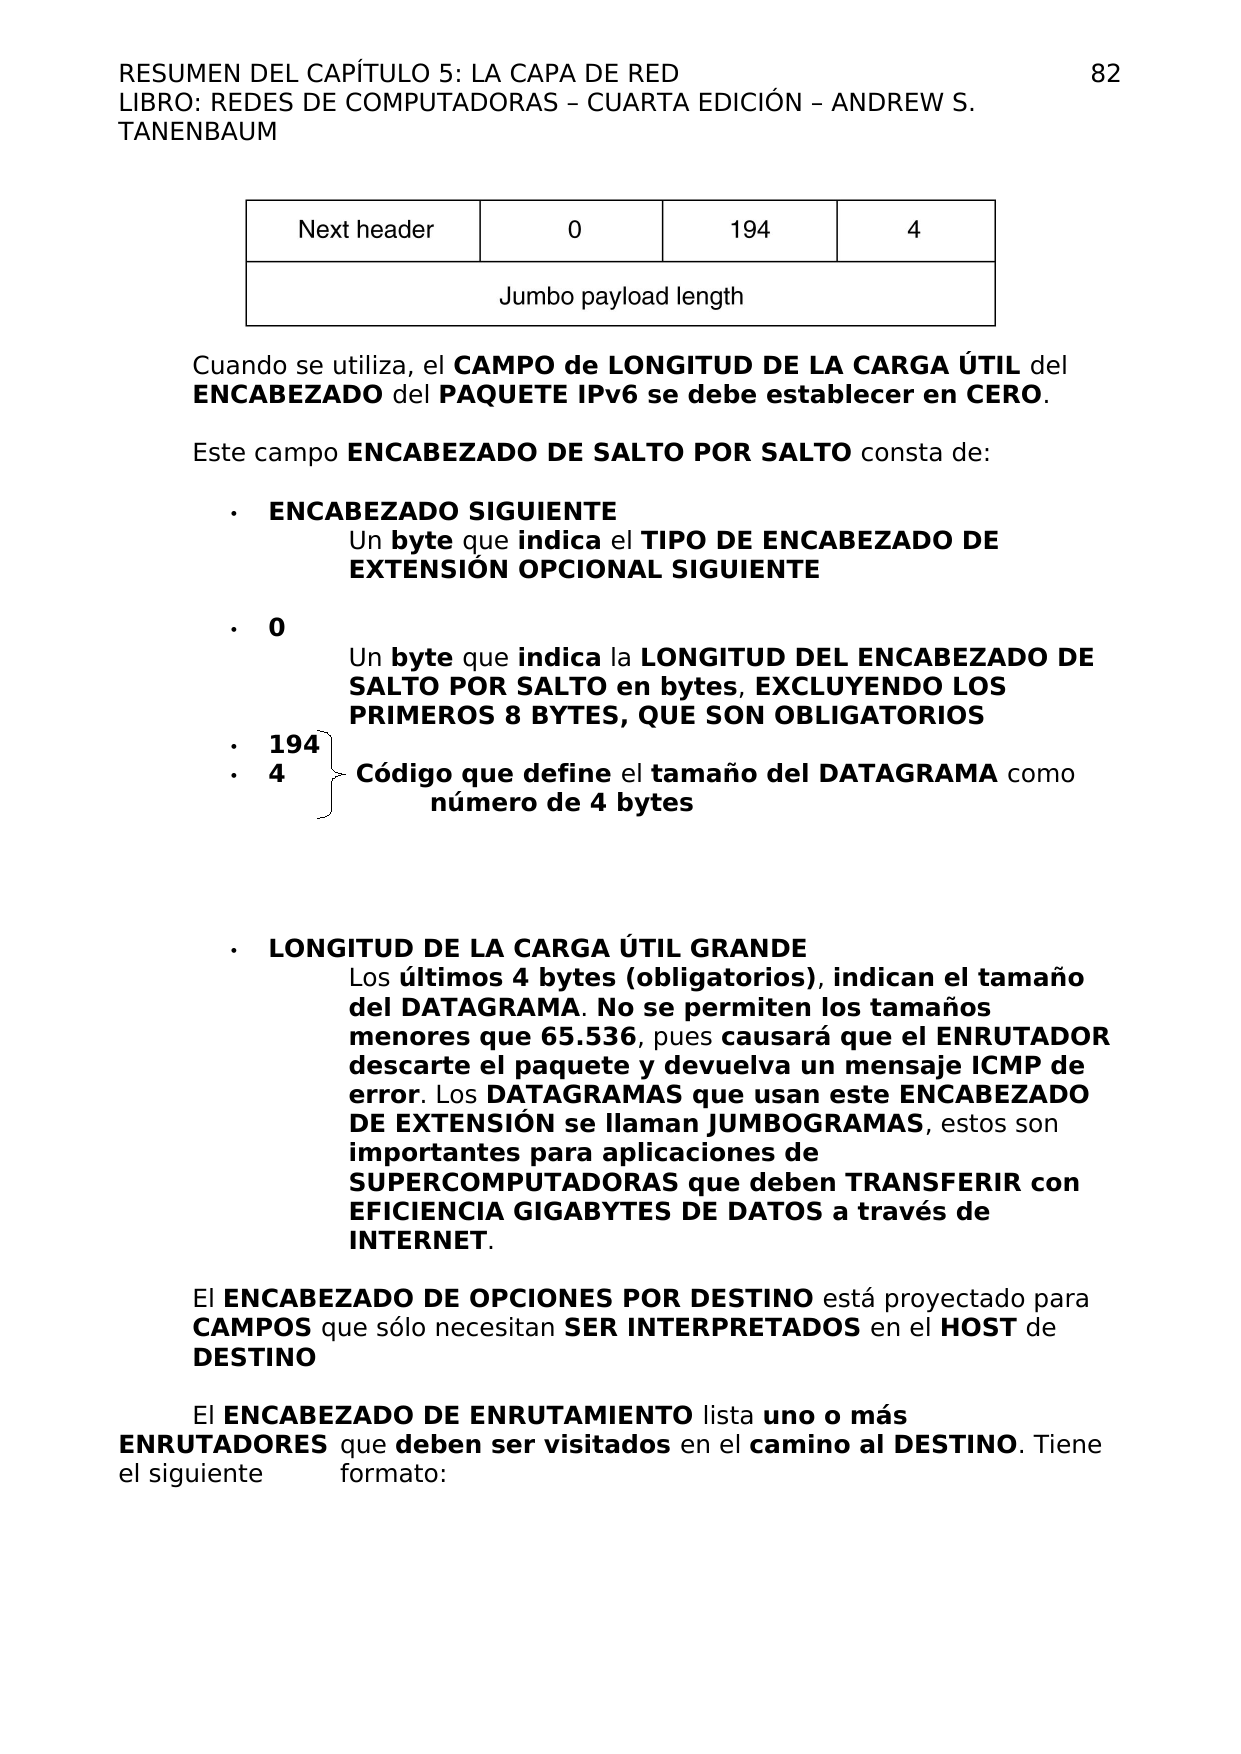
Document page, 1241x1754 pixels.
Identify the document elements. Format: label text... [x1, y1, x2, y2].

list 0 [231, 613, 1122, 643]
picture [220, 176, 1020, 351]
list LONGITUD DE LA CARGA ÚTIL GRANDE [231, 934, 1122, 963]
text Este campo ENCABEZADO DE SALTO POR SALTO consta de: [118, 438, 1122, 468]
list Los últimos 4 bytes (obligatorios), indican el tamaño del DATAGRAMA. No se permiten los tamaños menores que 65.536, pues causará que el ENRUTADOR descarte el paquete y devuelva un mensaje ICMP de error. Los DATAGRAMAS que usan este ENCABEZADO DE EXTENSIÓN se llaman JUMBOGRAMAS, estos son importantes para aplicaciones de SUPERCOMPUTADORAS que deben TRANSFERIR con EFICIENCIA GIGABYTES DE DATOS a través de INTERNET. [311, 963, 1122, 1255]
list 4 Código que define el tamaño del DATAGRAMA como número de 4 bytes [231, 759, 1122, 818]
text El ENCABEZADO DE OPCIONES POR DESTINO está proyectado para CAMPOS que sólo necesitan SER INTERPRETADOS en el HOST de DESTINO [118, 1284, 1122, 1372]
text Cuando se utiliza, el CAMPO de LONGITUD DE LA CARGA ÚTIL del ENCABEZADO del PAQUETE IPv6 se debe establecer en CERO. [118, 351, 1122, 409]
list Un byte que indica el TIPO DE ENCABEZADO DE EXTENSIÓN OPCIONAL SIGUIENTE [311, 526, 1122, 584]
list Un byte que indica la LONGITUD DEL ENCABEZADO DE SALTO POR SALTO en bytes, EXCLUYENDO LOS PRIMEROS 8 BYTES, QUE SON OBLIGATORIOS [311, 643, 1122, 730]
text El ENCABEZADO DE ENRUTAMIENTO lista uno o más ENRUTADORES que deben ser visitados en el camino al DESTINO. Tiene el siguiente formato: [118, 1401, 1122, 1488]
list ENCABEZADO SIGUIENTE [231, 497, 1122, 526]
list 194 [231, 730, 1122, 759]
